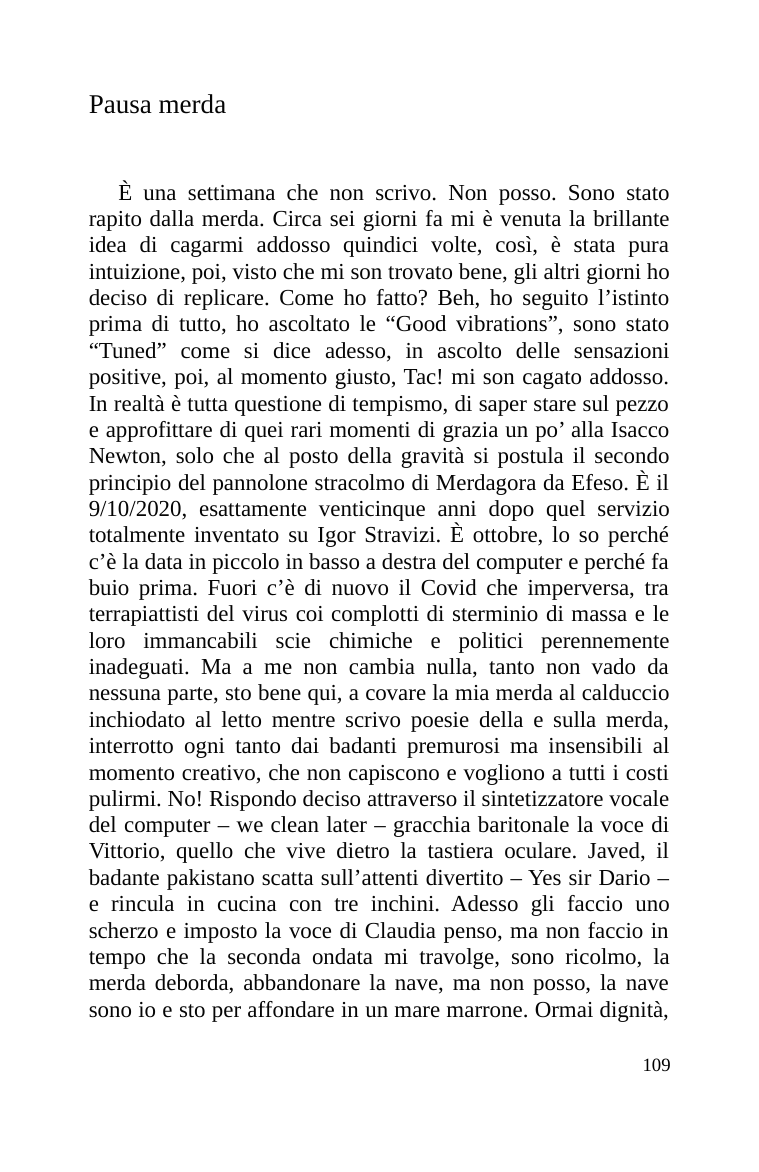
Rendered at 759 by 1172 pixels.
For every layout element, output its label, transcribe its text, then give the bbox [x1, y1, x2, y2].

text Pausa merda [88, 88, 670, 120]
text È una settimana che non scrivo. Non posso. Sono stato rapito dalla merda. Circa sei giorni fa mi è venuta la brillante idea di cagarmi addosso quindici volte, così, è stata pura intuizione, poi, visto che mi son trovato bene, gli altri giorni ho deciso di replicare. Come ho fatto? Beh, ho seguito l’istinto prima di tutto, ho ascoltato le “Good vibrations”, sono stato “Tuned” come si dice adesso, in ascolto delle sensazioni positive, poi, al momento giusto, Tac! mi son cagato addosso. In realtà è tutta questione di tempismo, di saper stare sul pezzo e approfittare di quei rari momenti di grazia un po’ alla Isacco Newton, solo che al posto della gravità si postula il secondo principio del pannolone stracolmo di Merdagora da Efeso. È il 9/10/2020, esattamente venticinque anni dopo quel servizio totalmente inventato su Igor Stravizi. È ottobre, lo so perché c’è la data in piccolo in basso a destra del computer e perché fa buio prima. Fuori c’è di nuovo il Covid che imperversa, tra terrapiattisti del virus coi complotti di sterminio di massa e le loro immancabili scie chimiche e politici perennemente inadeguati. Ma a me non cambia nulla, tanto non vado da nessuna parte, sto bene qui, a covare la mia merda al calduccio inchiodato al letto mentre scrivo poesie della e sulla merda, interrotto ogni tanto dai badanti premurosi ma insensibili al momento creativo, che non capiscono e vogliono a tutti i costi pulirmi. No! Rispondo deciso attraverso il sintetizzatore vocale del computer – we clean later – gracchia baritonale la voce di Vittorio, quello che vive dietro la tastiera oculare. Javed, il badante pakistano scatta sull’attenti divertito – Yes sir Dario – e rincula in cucina con tre inchini. Adesso gli faccio uno scherzo e imposto la voce di Claudia penso, ma non faccio in tempo che la seconda ondata mi travolge, sono ricolmo, la merda deborda, abbandonare la nave, ma non posso, la nave sono io e sto per affondare in un mare marrone. Ormai dignità, [88, 179, 670, 1022]
